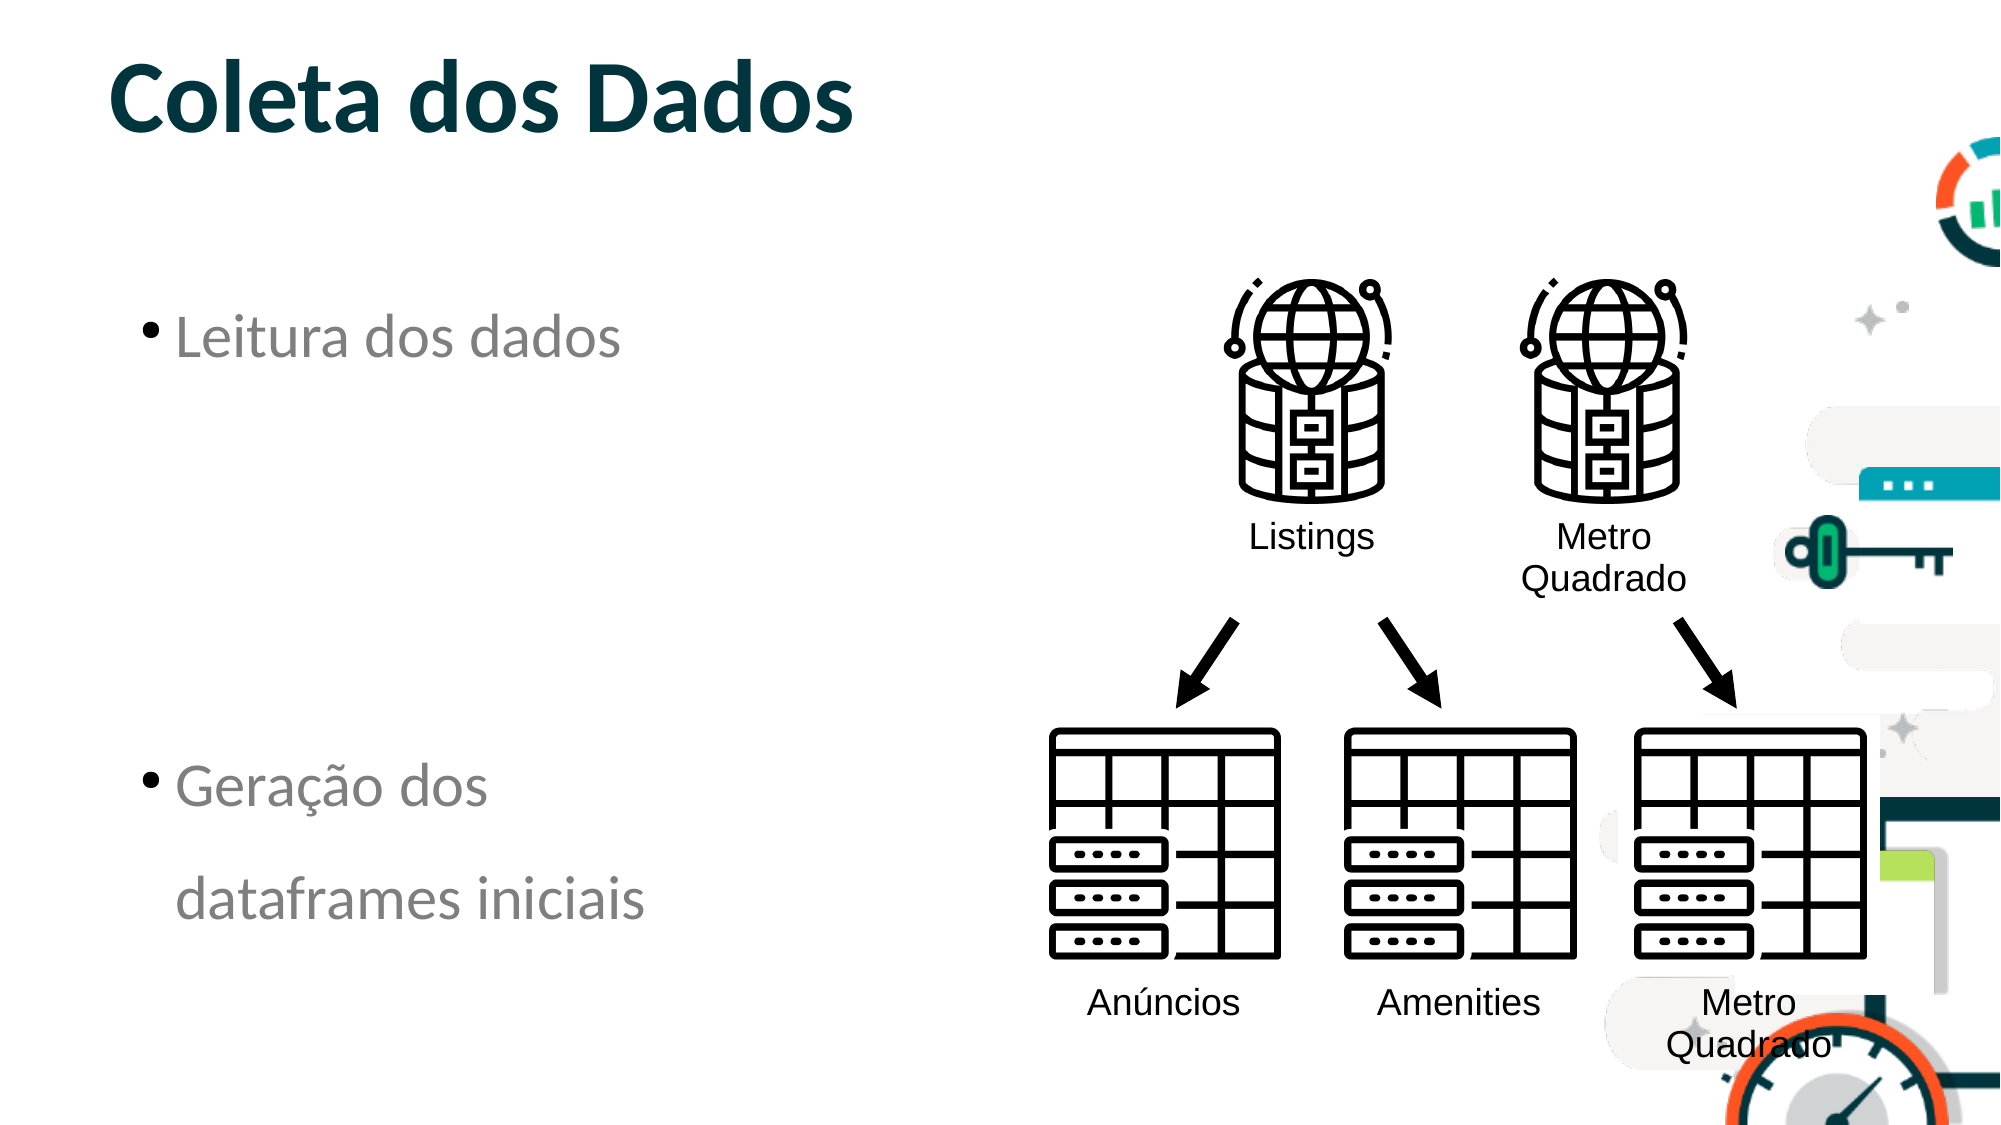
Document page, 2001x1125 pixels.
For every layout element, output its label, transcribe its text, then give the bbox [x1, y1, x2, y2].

text_box Listings [1223, 507, 1401, 565]
picture [1205, 265, 1413, 511]
text_box Anúncios [1033, 974, 1294, 1032]
picture [1936, 137, 2000, 267]
picture [1896, 301, 1909, 313]
picture [1854, 304, 1886, 336]
text_box Metro Quadrado [1500, 507, 1708, 621]
title Coleta dos Dados [94, 0, 1892, 199]
picture [1599, 406, 2000, 1125]
picture [1501, 265, 1708, 507]
text_box Amenities [1328, 974, 1590, 1032]
picture [1033, 715, 1294, 974]
subtitle Leitura dos dados Geração dos dataframes iniciais [89, 249, 1590, 1025]
text_box Metro Quadrado [1618, 974, 1880, 1074]
picture [1328, 715, 1590, 974]
